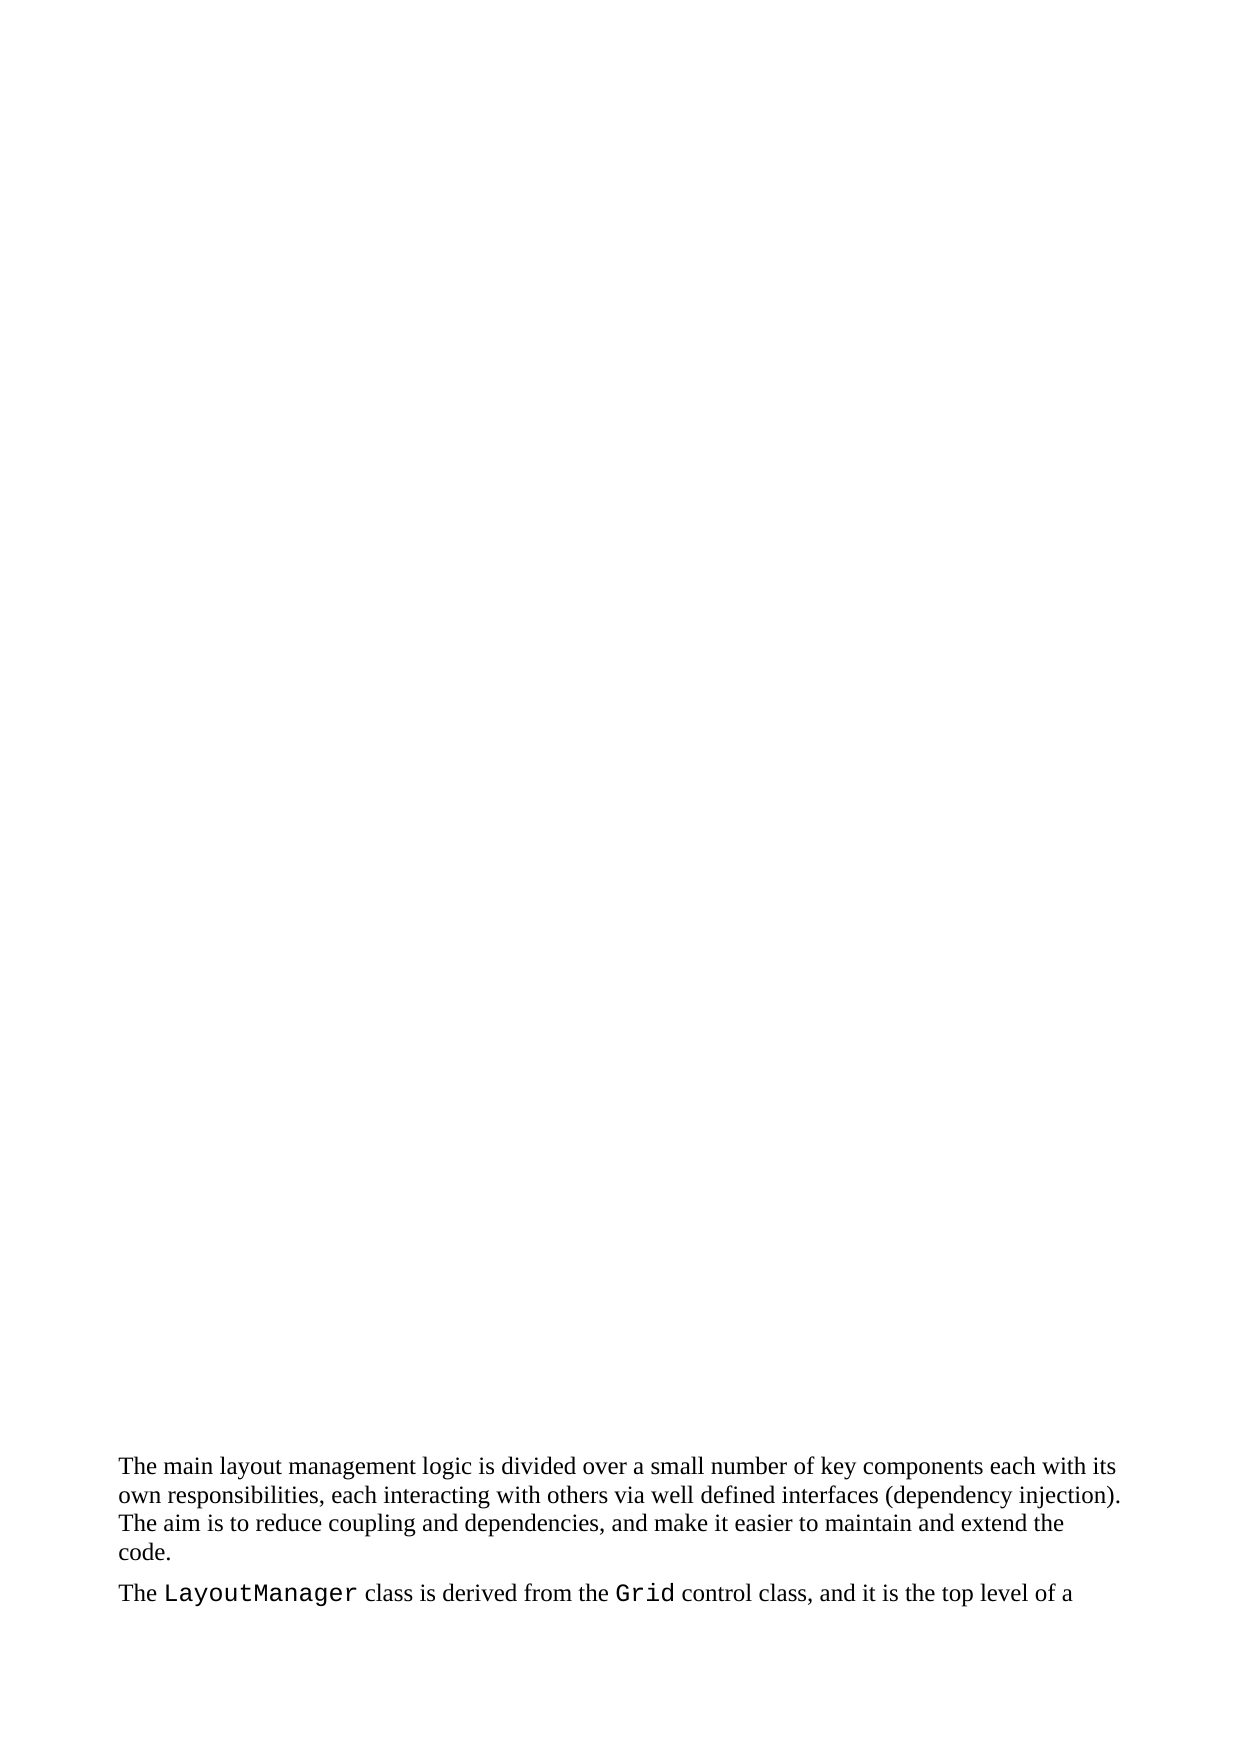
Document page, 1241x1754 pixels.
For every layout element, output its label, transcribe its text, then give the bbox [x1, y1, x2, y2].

text The main layout management logic is divided over a small number of key components each with its own responsibilities, each interacting with others via well defined interfaces (dependency injection). The aim is to reduce coupling and dependencies, and make it easier to maintain and extend the code. [118, 1451, 1122, 1566]
text The LayoutManager class is derived from the Grid control class, and it is the top level of a [118, 1578, 1122, 1609]
